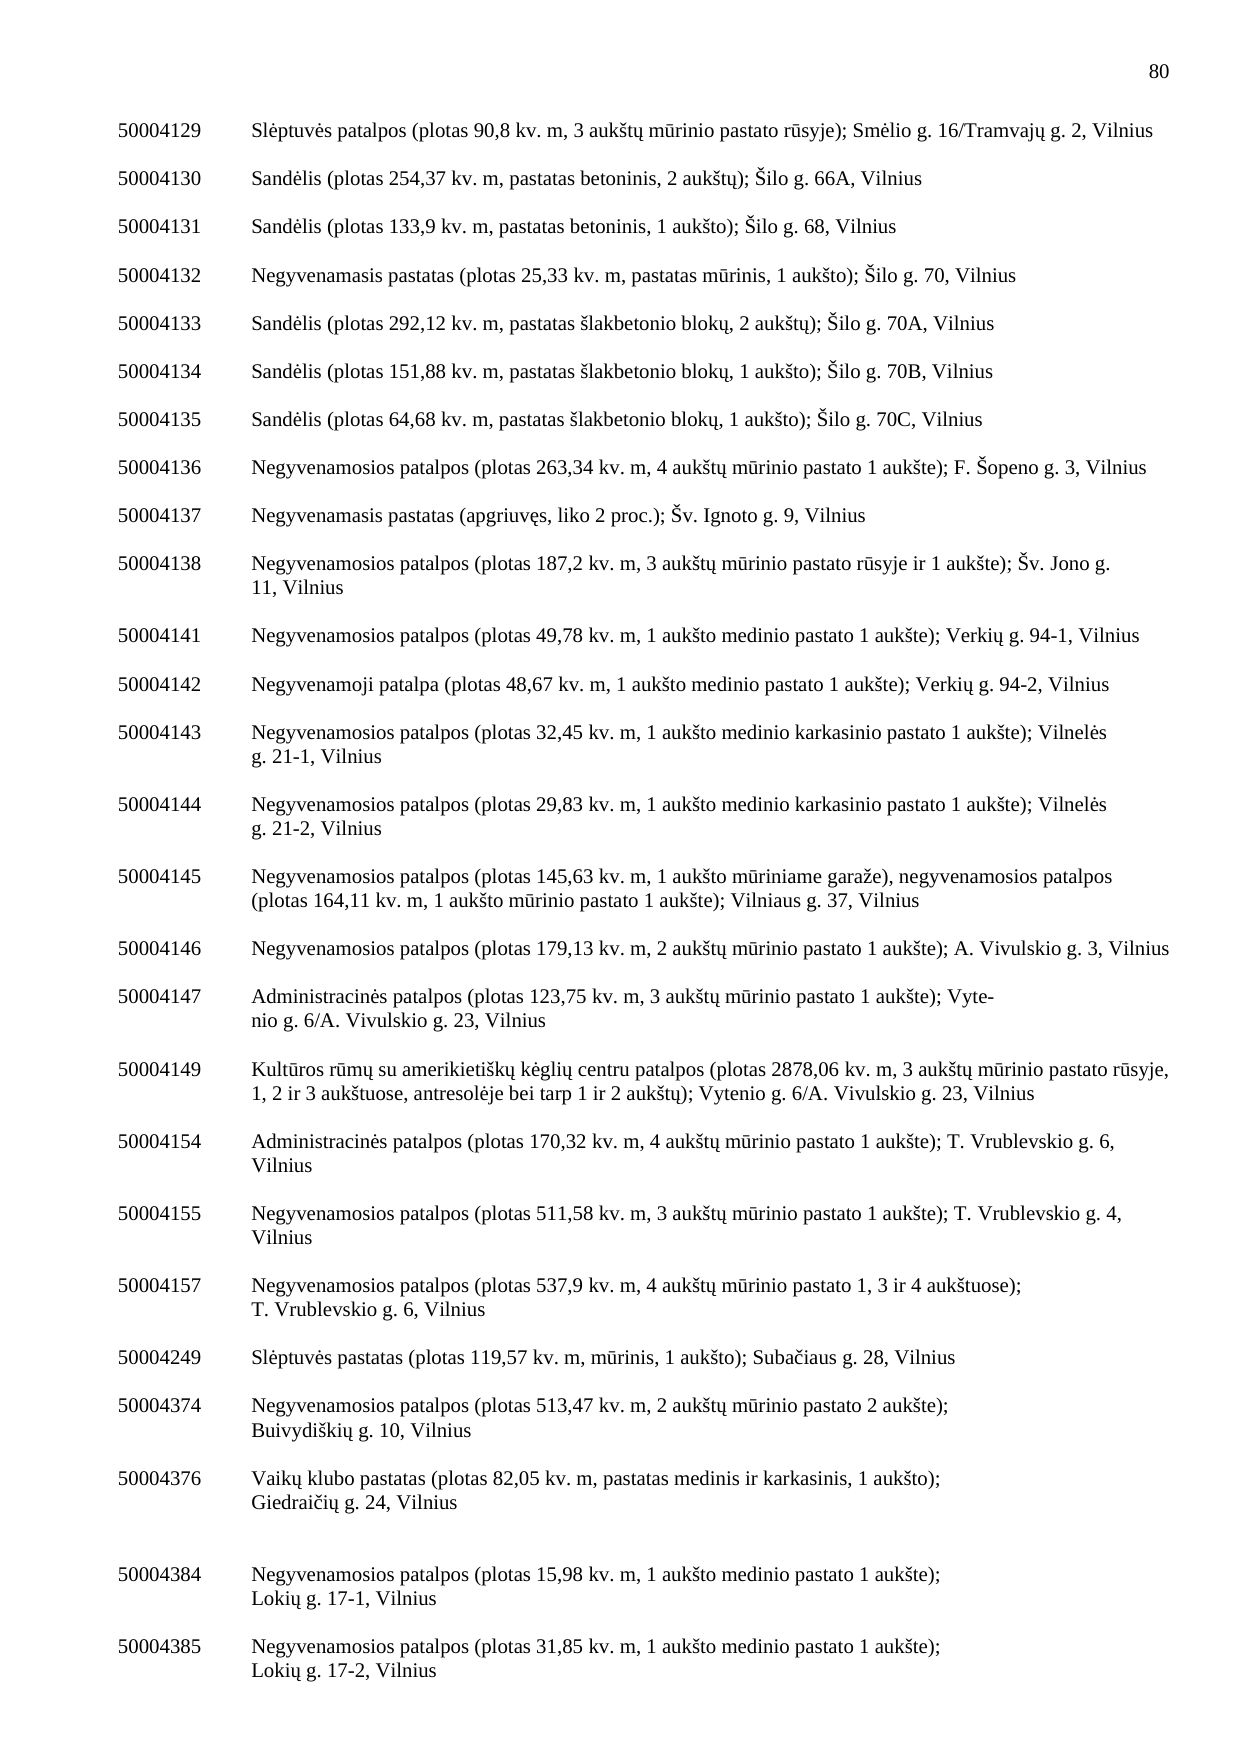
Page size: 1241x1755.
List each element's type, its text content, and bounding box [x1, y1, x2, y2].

table_cell Negyvenamosios patalpos (plotas 31,85 kv. m, 1 aukšto medinio pastato 1 aukšte); Lokių g. 17-2, Vilnius [240, 1634, 1136, 1682]
table_cell [1153, 359, 1157, 383]
table_cell [1190, 720, 1198, 768]
table_cell [101, 840, 1198, 864]
table_cell [1190, 166, 1198, 190]
table_cell [1153, 214, 1157, 238]
table_cell 50004133 [101, 311, 240, 335]
table_cell [1153, 503, 1157, 527]
table_cell [101, 1249, 1198, 1273]
table_cell Negyvenamosios patalpos (plotas 15,98 kv. m, 1 aukšto medinio pastato 1 aukšte); Lokių g. 17-1, Vilnius [240, 1562, 1136, 1610]
table_cell [1190, 1057, 1198, 1105]
table_cell [1136, 1466, 1152, 1514]
table_cell [1157, 1273, 1173, 1321]
table_cell [1153, 792, 1157, 840]
table_cell Negyvenamosios patalpos (plotas 187,2 kv. m, 3 aukštų mūrinio pastato rūsyje ir 1 aukšte); Šv. Jono g. 11, Vilnius [240, 551, 1136, 599]
table_cell Negyvenamosios patalpos (plotas 513,47 kv. m, 2 aukštų mūrinio pastato 2 aukšte); Buivydiškių g. 10, Vilnius [240, 1394, 1136, 1442]
table_cell [1173, 359, 1189, 383]
table_cell 50004131 [101, 214, 240, 238]
table_cell [1173, 1394, 1189, 1442]
table_cell Kultūros rūmų su amerikietiškų kėglių centru patalpos (plotas 2878,06 kv. m, 3 aukštų mūrinio pastato rūsyje, 1, 2 ir 3 aukštuose, antresolėje bei tarp 1 ir 2 aukštų); Vytenio g. 6/A. Vivulskio g. 23, Vilnius [240, 1057, 1189, 1105]
table_cell [1153, 1394, 1157, 1442]
table_cell [101, 1177, 1198, 1201]
table_cell [1190, 1345, 1198, 1369]
table_cell [1190, 359, 1198, 383]
table_cell [1157, 166, 1173, 190]
table_cell [1153, 1345, 1157, 1369]
table_cell [1136, 166, 1152, 190]
table_cell [1173, 551, 1189, 599]
table_cell 50004157 [101, 1273, 240, 1321]
table_cell [1153, 984, 1157, 1032]
table_cell 50004136 [101, 455, 240, 479]
table_cell [1157, 311, 1173, 335]
table_cell [1173, 864, 1189, 912]
table_cell Slėptuvės pastatas (plotas 119,57 kv. m, mūrinis, 1 aukšto); Subačiaus g. 28, Vilnius [240, 1345, 1136, 1369]
table_cell [1190, 984, 1198, 1032]
table_cell [1173, 407, 1189, 431]
table_cell 50004135 [101, 407, 240, 431]
table_cell [1153, 1273, 1157, 1321]
table_cell Negyvenamosios patalpos (plotas 263,34 kv. m, 4 aukštų mūrinio pastato 1 aukšte); F. Šopeno g. 3, Vilnius [240, 455, 1173, 479]
table_cell [1157, 864, 1173, 912]
table_cell [1136, 1394, 1152, 1442]
table_cell [1153, 1129, 1157, 1177]
table_cell [1173, 1273, 1189, 1321]
table_cell [1190, 1466, 1198, 1514]
table_cell [101, 1105, 1198, 1129]
table_cell [1136, 551, 1152, 599]
table_cell [1136, 1273, 1152, 1321]
table_cell [1136, 359, 1152, 383]
table_cell [1157, 672, 1173, 696]
table_cell [1190, 672, 1198, 696]
table_cell Administracinės patalpos (plotas 170,32 kv. m, 4 aukštų mūrinio pastato 1 aukšte); T. Vrublevskio g. 6, Vilnius [240, 1129, 1136, 1177]
table_cell 50004143 [101, 720, 240, 768]
table_cell [1153, 720, 1157, 768]
table_cell [1157, 792, 1173, 840]
table_cell [101, 239, 1198, 262]
table_cell [101, 912, 1198, 936]
table_cell [1190, 1394, 1198, 1442]
table_cell [1136, 864, 1152, 912]
table_cell Sandėlis (plotas 64,68 kv. m, pastatas šlakbetonio blokų, 1 aukšto); Šilo g. 70C, Vilnius [240, 407, 1136, 431]
table_cell [1136, 720, 1152, 768]
table_cell [101, 383, 1198, 407]
table_cell [1136, 1634, 1152, 1682]
table_cell [1173, 455, 1189, 479]
table_cell [1173, 166, 1189, 190]
table_cell [1136, 214, 1152, 238]
table_cell 50004130 [101, 166, 240, 190]
table_cell [1157, 1634, 1173, 1682]
table_cell [101, 527, 1198, 551]
table_cell 50004374 [101, 1394, 240, 1442]
table_cell [101, 190, 1198, 214]
table_cell [1173, 1345, 1189, 1369]
table_cell Negyvenamosios patalpos (plotas 511,58 kv. m, 3 aukštų mūrinio pastato 1 aukšte); T. Vrublevskio g. 4, Vilnius [240, 1201, 1136, 1249]
table_cell [1153, 263, 1157, 287]
table_cell Negyvenamosios patalpos (plotas 29,83 kv. m, 1 aukšto medinio karkasinio pastato 1 aukšte); Vilnelės g. 21-2, Vilnius [240, 792, 1136, 840]
table_cell [1136, 311, 1152, 335]
table_cell [1136, 1345, 1152, 1369]
table_cell [101, 1610, 1198, 1634]
table_cell [101, 1369, 1198, 1393]
table_cell [101, 431, 1198, 455]
table_cell [1157, 359, 1173, 383]
table_cell 50004129 [101, 118, 240, 142]
table_cell Sandėlis (plotas 254,37 kv. m, pastatas betoninis, 2 aukštų); Šilo g. 66A, Vilnius [240, 166, 1136, 190]
table_cell Negyvenamosios patalpos (plotas 49,78 kv. m, 1 aukšto medinio pastato 1 aukšte); Verkių g. 94-1, Vilnius [240, 624, 1173, 647]
table_cell 50004144 [101, 792, 240, 840]
table_cell Sandėlis (plotas 133,9 kv. m, pastatas betoninis, 1 aukšto); Šilo g. 68, Vilnius [240, 214, 1136, 238]
table_cell [1157, 1562, 1173, 1610]
table_cell Negyvenamoji patalpa (plotas 48,67 kv. m, 1 aukšto medinio pastato 1 aukšte); Verkių g. 94-2, Vilnius [240, 672, 1136, 696]
table_cell [1173, 792, 1189, 840]
table_cell [1157, 214, 1173, 238]
table_cell 50004138 [101, 551, 240, 599]
table_cell 50004376 [101, 1466, 240, 1514]
table_cell [1173, 1129, 1189, 1177]
table_cell Negyvenamosios patalpos (plotas 145,63 kv. m, 1 aukšto mūriniame garaže), negyvenamosios patalpos (plotas 164,11 kv. m, 1 aukšto mūrinio pastato 1 aukšte); Vilniaus g. 37, Vilnius [240, 864, 1136, 912]
table_cell [1157, 1201, 1173, 1249]
table_cell Negyvenamosios patalpos (plotas 537,9 kv. m, 4 aukštų mūrinio pastato 1, 3 ir 4 aukštuose); T. Vrublevskio g. 6, Vilnius [240, 1273, 1136, 1321]
table_cell [1136, 792, 1152, 840]
table_cell [1173, 503, 1189, 527]
table_cell [1136, 407, 1152, 431]
table_cell [1173, 672, 1189, 696]
table_cell [1153, 407, 1157, 431]
table_cell [101, 287, 1198, 311]
table_cell [101, 696, 1198, 720]
table_cell 50004384 [101, 1562, 240, 1610]
table_cell [1173, 214, 1189, 238]
table_cell [1157, 720, 1173, 768]
table_cell [101, 648, 1198, 672]
table_cell [1136, 672, 1152, 696]
table_cell [1136, 1129, 1152, 1177]
table_cell [1157, 263, 1173, 287]
table_cell 50004147 [101, 984, 240, 1032]
table_cell 50004154 [101, 1129, 240, 1177]
table_cell [1190, 1129, 1198, 1177]
table_cell 50004142 [101, 672, 240, 696]
table_cell [1136, 1201, 1152, 1249]
table_cell Sandėlis (plotas 292,12 kv. m, pastatas šlakbetonio blokų, 2 aukštų); Šilo g. 70A, Vilnius [240, 311, 1136, 335]
table_cell [1190, 1273, 1198, 1321]
table_cell [1173, 311, 1189, 335]
table_cell Negyvenamosios patalpos (plotas 179,13 kv. m, 2 aukštų mūrinio pastato 1 aukšte); A. Vivulskio g. 3, Vilnius [240, 936, 1189, 960]
table_cell 50004146 [101, 936, 240, 960]
table_cell [1173, 1562, 1189, 1610]
table_cell [1153, 1562, 1157, 1610]
table_cell [1173, 263, 1189, 287]
table_cell [101, 479, 1198, 503]
table_cell [101, 1321, 1198, 1345]
table_cell [1136, 503, 1152, 527]
table_cell [1157, 1345, 1173, 1369]
table_cell 50004132 [101, 263, 240, 287]
table_cell [1157, 984, 1173, 1032]
table_cell [1190, 263, 1198, 287]
table_cell 50004249 [101, 1345, 240, 1369]
table_cell [1190, 1201, 1198, 1249]
table_cell Sandėlis (plotas 151,88 kv. m, pastatas šlakbetonio blokų, 1 aukšto); Šilo g. 70B, Vilnius [240, 359, 1136, 383]
table_cell [1173, 624, 1189, 647]
table_cell [1190, 1562, 1198, 1610]
table_cell [1153, 551, 1157, 599]
table_cell [101, 1033, 1198, 1057]
table_cell [101, 1514, 1198, 1538]
table_cell [1173, 118, 1189, 142]
table_cell [101, 335, 1198, 359]
table_cell Negyvenamosios patalpos (plotas 32,45 kv. m, 1 aukšto medinio karkasinio pastato 1 aukšte); Vilnelės g. 21-1, Vilnius [240, 720, 1136, 768]
table_cell [1153, 1201, 1157, 1249]
table_cell [1190, 503, 1198, 527]
table_cell Vaikų klubo pastatas (plotas 82,05 kv. m, pastatas medinis ir karkasinis, 1 aukšto); Giedraičių g. 24, Vilnius [240, 1466, 1136, 1514]
table_cell [101, 768, 1198, 792]
table_cell [1190, 407, 1198, 431]
table_cell 50004385 [101, 1634, 240, 1682]
table_cell [1153, 864, 1157, 912]
table_cell Negyvenamasis pastatas (apgriuvęs, liko 2 proc.); Šv. Ignoto g. 9, Vilnius [240, 503, 1136, 527]
table_cell 50004134 [101, 359, 240, 383]
table_cell [1190, 311, 1198, 335]
table_cell [101, 599, 1198, 623]
table_cell [1190, 864, 1198, 912]
table_cell [1157, 1129, 1173, 1177]
table_cell [1136, 984, 1152, 1032]
table_cell [1153, 166, 1157, 190]
table_cell [1173, 720, 1189, 768]
table_cell [1157, 503, 1173, 527]
table_cell [101, 142, 1198, 166]
table_cell Negyvenamasis pastatas (plotas 25,33 kv. m, pastatas mūrinis, 1 aukšto); Šilo g. 70, Vilnius [240, 263, 1136, 287]
table_cell 50004145 [101, 864, 240, 912]
table_cell [1190, 551, 1198, 599]
table_cell Administracinės patalpos (plotas 123,75 kv. m, 3 aukštų mūrinio pastato 1 aukšte); Vyte- nio g. 6/A. Vivulskio g. 23, Vilnius [240, 984, 1136, 1032]
table_cell 50004137 [101, 503, 240, 527]
table_cell [1153, 1634, 1157, 1682]
table_cell [1190, 792, 1198, 840]
table_cell [101, 960, 1198, 984]
table_cell 50004149 [101, 1057, 240, 1105]
table_cell [1153, 311, 1157, 335]
table_cell 50004141 [101, 624, 240, 647]
table_cell [1157, 407, 1173, 431]
table_cell [1190, 1634, 1198, 1682]
table_cell [1157, 1394, 1173, 1442]
table_cell [1173, 1201, 1189, 1249]
table_cell [1173, 984, 1189, 1032]
table_cell [1157, 1466, 1173, 1514]
table_cell [1136, 1562, 1152, 1610]
table_cell [1190, 118, 1198, 142]
table_cell [1190, 936, 1198, 960]
table_cell [1190, 455, 1198, 479]
table_cell [1173, 1466, 1189, 1514]
table_cell [1153, 672, 1157, 696]
table_cell Slėptuvės patalpos (plotas 90,8 kv. m, 3 aukštų mūrinio pastato rūsyje); Smėlio g. 16/Tramvajų g. 2, Vilnius [240, 118, 1173, 142]
table_cell 50004155 [101, 1201, 240, 1249]
table_cell [1136, 263, 1152, 287]
table_cell [1190, 624, 1198, 647]
table_cell [101, 1442, 1198, 1466]
table_cell [1157, 551, 1173, 599]
table_cell [101, 1538, 1198, 1562]
table_cell [1173, 1634, 1189, 1682]
table_cell [1190, 214, 1198, 238]
table_cell [1153, 1466, 1157, 1514]
